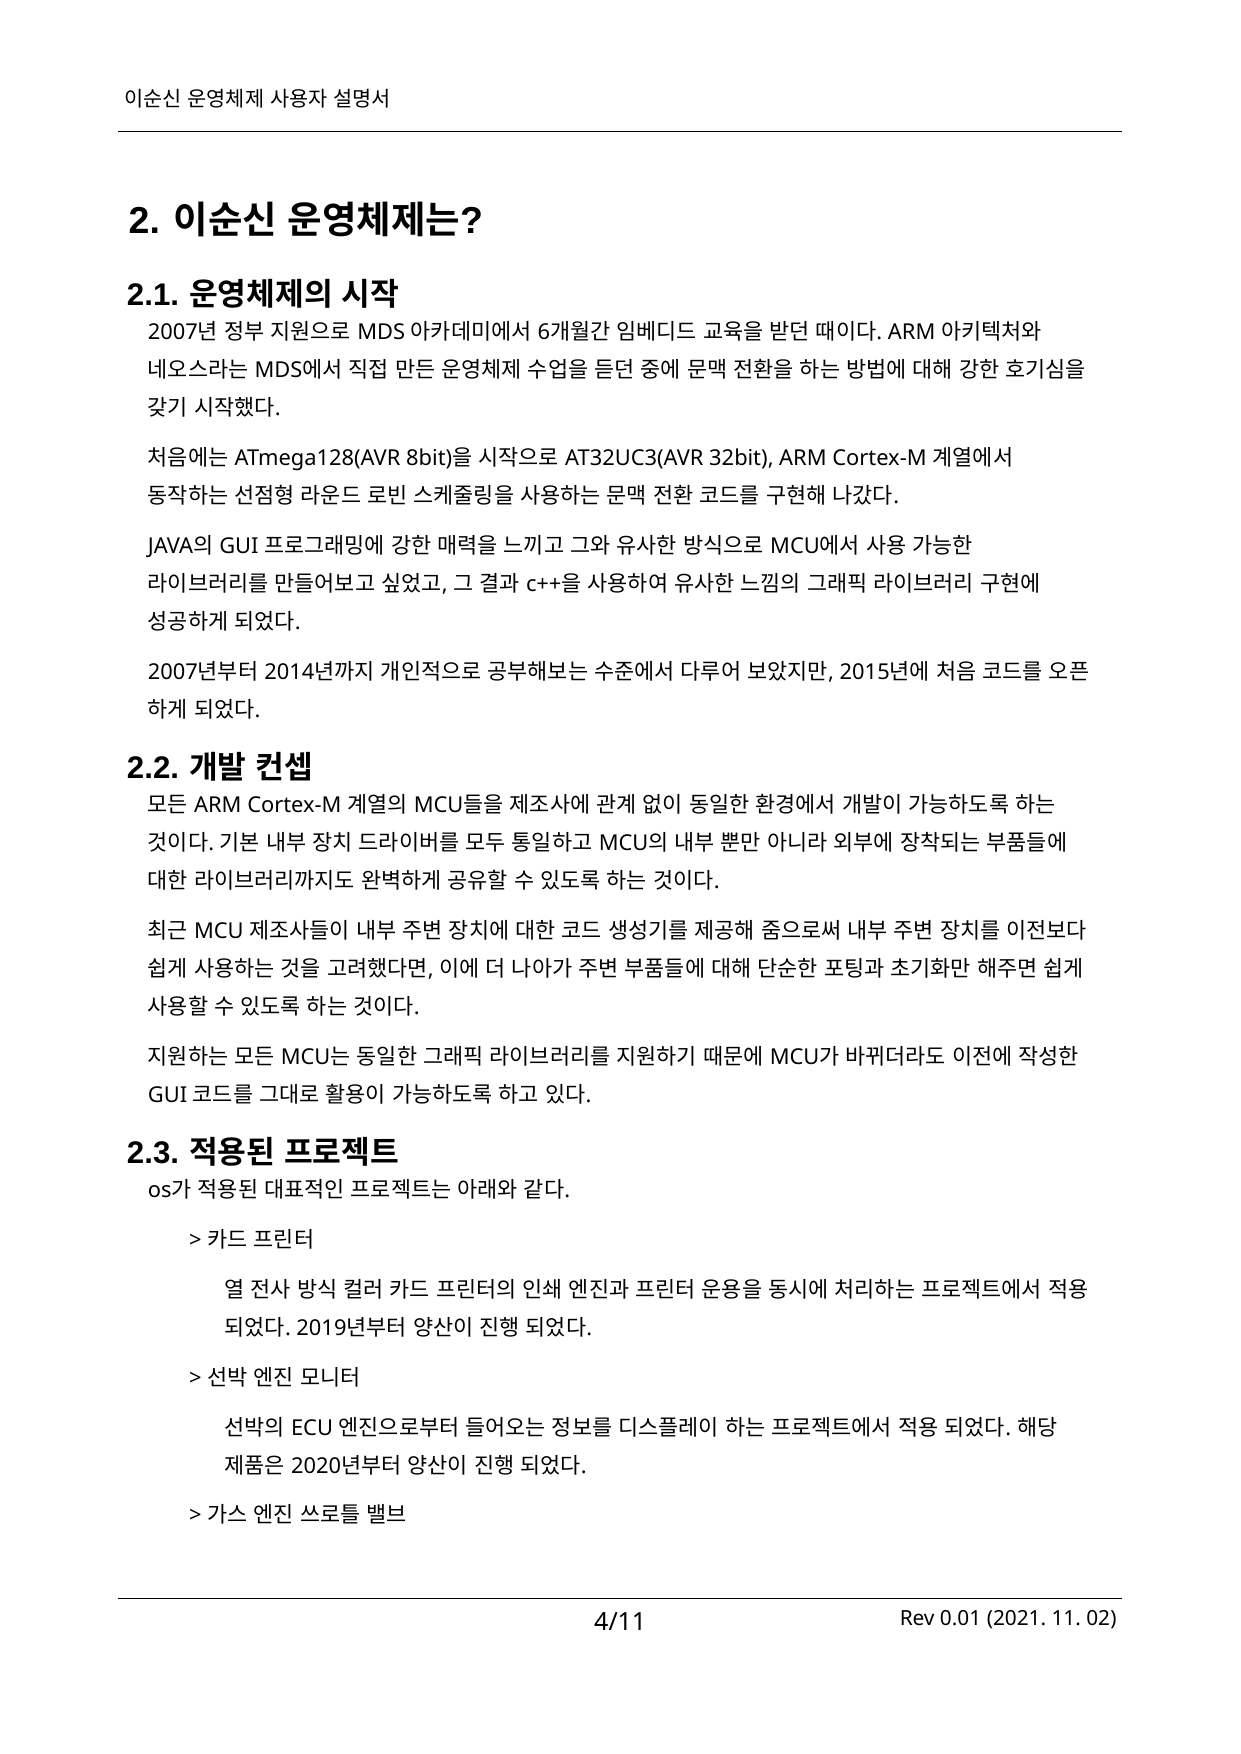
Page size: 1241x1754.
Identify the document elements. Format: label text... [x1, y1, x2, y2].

text 모든 ARM Cortex-M 계열의 MCU들을 제조사에 관계 없이 동일한 환경에서 개발이 가능하도록 하는 것이다. 기본 내부 장치 드라이버를 모두 통일하고 MCU의 내부 뿐만 아니라 외부에 장착되는 부품들에 대한 라이브러리까지도 완벽하게 공유할 수 있도록 하는 것이다. [148, 787, 1093, 895]
text os가 적용된 대표적인 프로젝트는 아래와 같다. [148, 1172, 1093, 1204]
subtitle 적용된 프로젝트 [118, 1127, 1122, 1172]
text 2007년부터 2014년까지 개인적으로 공부해보는 수준에서 다루어 보았지만, 2015년에 처음 코드를 오픈 하게 되었다. [148, 654, 1093, 724]
text 최근 MCU 제조사들이 내부 주변 장치에 대한 코드 생성기를 제공해 줌으로써 내부 주변 장치를 이전보다 쉽게 사용하는 것을 고려했다면, 이에 더 나아가 주변 부품들에 대해 단순한 포팅과 초기화만 해주면 쉽게 사용할 수 있도록 하는 것이다. [148, 913, 1093, 1021]
text 지원하는 모든 MCU는 동일한 그래픽 라이브러리를 지원하기 때문에 MCU가 바뀌더라도 이전에 작성한 GUI 코드를 그대로 활용이 가능하도록 하고 있다. [148, 1039, 1093, 1109]
subtitle 이순신 운영체제는? [118, 190, 1122, 244]
text 선박의 ECU 엔진으로부터 들어오는 정보를 디스플레이 하는 프로젝트에서 적용 되었다. 해당 제품은 2020년부터 양산이 진행 되었다. [224, 1409, 1093, 1479]
text 처음에는 ATmega128(AVR 8bit)을 시작으로 AT32UC3(AVR 32bit), ARM Cortex-M 계열에서 동작하는 선점형 라운드 로빈 스케줄링을 사용하는 문맥 전환 코드를 구현해 나갔다. [148, 440, 1093, 510]
text JAVA의 GUI 프로그래밍에 강한 매력을 느끼고 그와 유사한 방식으로 MCU에서 사용 가능한 라이브러리를 만들어보고 싶었고, 그 결과 c++을 사용하여 유사한 느낌의 그래픽 라이브러리 구현에 성공하게 되었다. [148, 528, 1093, 636]
text > 카드 프린터 [189, 1222, 1093, 1254]
text > 선박 엔진 모니터 [189, 1360, 1093, 1391]
text > 가스 엔진 쓰로틀 밸브 [189, 1497, 1093, 1529]
text 2007년 정부 지원으로 MDS 아카데미에서 6개월간 임베디드 교육을 받던 때이다. ARM 아키텍처와 네오스라는 MDS에서 직접 만든 운영체제 수업을 듣던 중에 문맥 전환을 하는 방법에 대해 강한 호기심을 갖기 시작했다. [148, 314, 1093, 422]
subtitle 운영체제의 시작 [118, 269, 1122, 314]
subtitle 개발 컨셉 [118, 742, 1122, 787]
text 열 전사 방식 컬러 카드 프린터의 인쇄 엔진과 프린터 운용을 동시에 처리하는 프로젝트에서 적용 되었다. 2019년부터 양산이 진행 되었다. [224, 1272, 1093, 1342]
